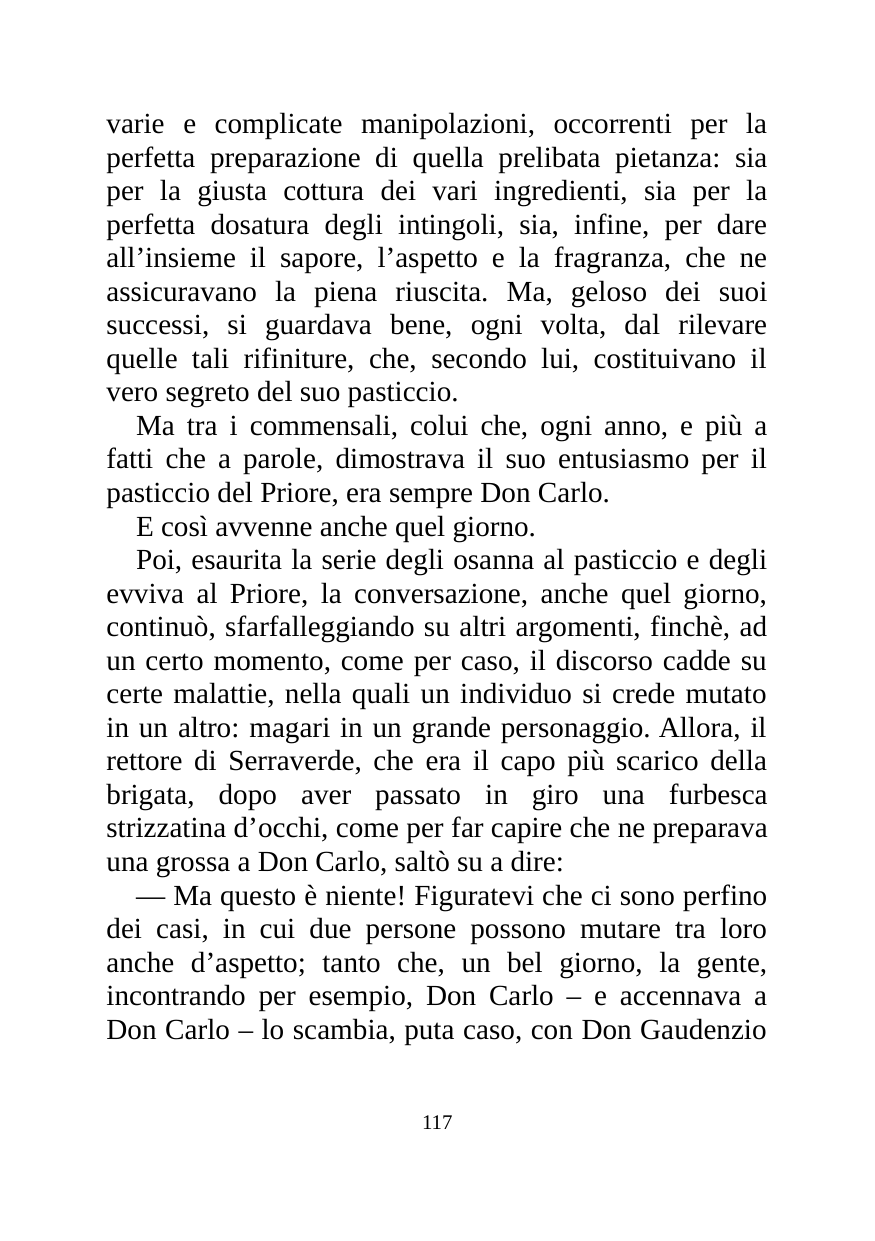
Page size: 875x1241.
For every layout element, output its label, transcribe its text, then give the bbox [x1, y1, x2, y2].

text E così avvenne anche quel giorno. [106, 509, 768, 542]
text varie e complicate manipolazioni, occorrenti per la perfetta preparazione di quella prelibata pietanza: sia per la giusta cottura dei vari ingredienti, sia per la perfetta dosatura degli intingoli, sia, infine, per dare all’insieme il sapore, l’aspetto e la fragranza, che ne assicuravano la piena riuscita. Ma, geloso dei suoi successi, si guardava bene, ogni volta, dal rilevare quelle tali rifiniture, che, secondo lui, costituivano il vero segreto del suo pasticcio. [106, 106, 768, 408]
text Poi, esaurita la serie degli osanna al pasticcio e degli evviva al Priore, la conversazione, anche quel giorno, continuò, sfarfalleggiando su altri argomenti, finchè, ad un certo momento, come per caso, il discorso cadde su certe malattie, nella quali un individuo si crede mutato in un altro: magari in un grande personaggio. Allora, il rettore di Serraverde, che era il capo più scarico della brigata, dopo aver passato in giro una furbesca strizzatina d’occhi, come per far capire che ne preparava una grossa a Don Carlo, saltò su a dire: [106, 542, 768, 878]
text — Ma questo è niente! Figuratevi che ci sono perfino dei casi, in cui due persone possono mutare tra loro anche d’aspetto; tanto che, un bel giorno, la gente, incontrando per esempio, Don Carlo – e accennava a Don Carlo – lo scambia, puta caso, con Don Gaudenzio [106, 878, 768, 1045]
text Ma tra i commensali, colui che, ogni anno, e più a fatti che a parole, dimostrava il suo entusiasmo per il pasticcio del Priore, era sempre Don Carlo. [106, 408, 768, 509]
